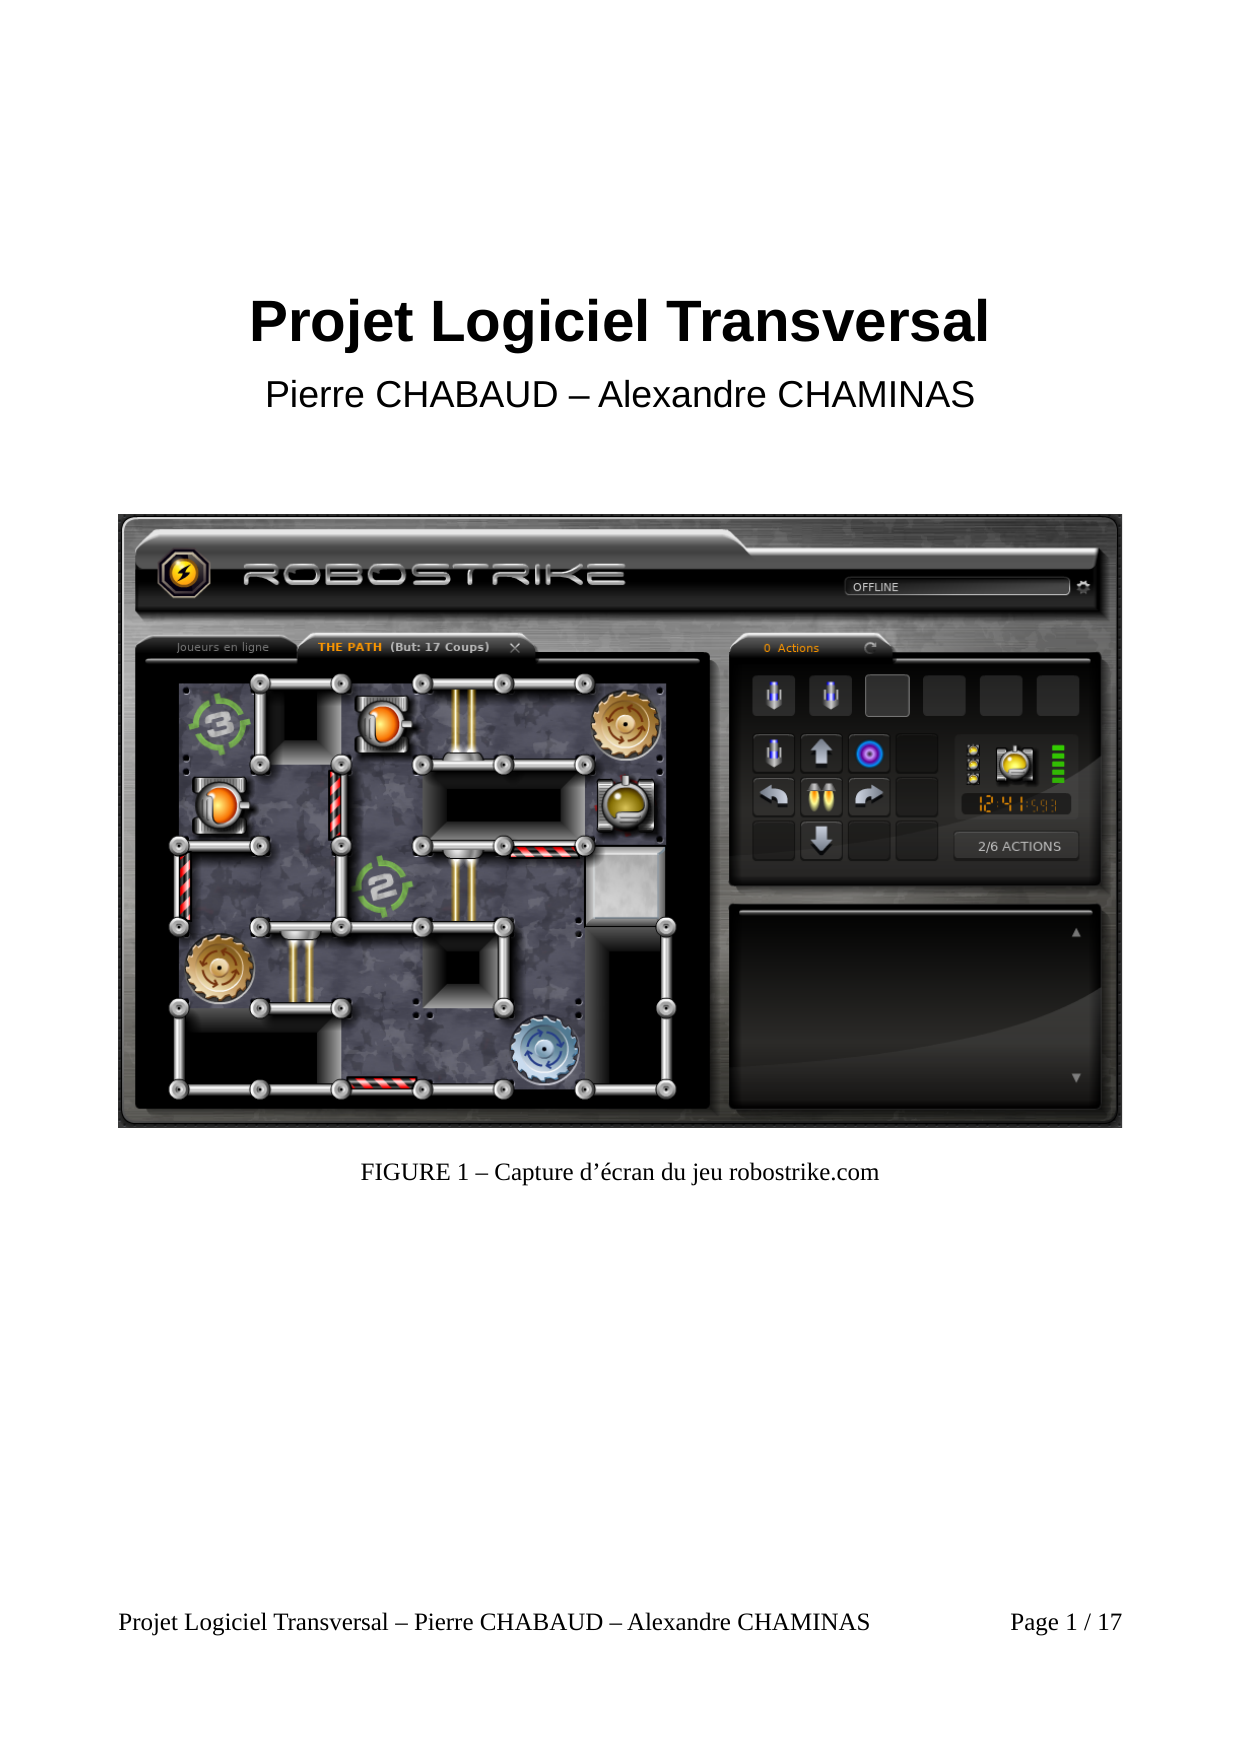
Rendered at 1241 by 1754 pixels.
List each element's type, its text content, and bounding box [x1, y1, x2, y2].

subtitle Pierre CHABAUD – Alexandre CHAMINAS [118, 373, 1122, 416]
text FIGURE 1 – Capture d’écran du jeu robostrike.com [118, 1157, 1122, 1186]
picture [118, 514, 1123, 1128]
title Projet Logiciel Transversal [118, 287, 1122, 354]
